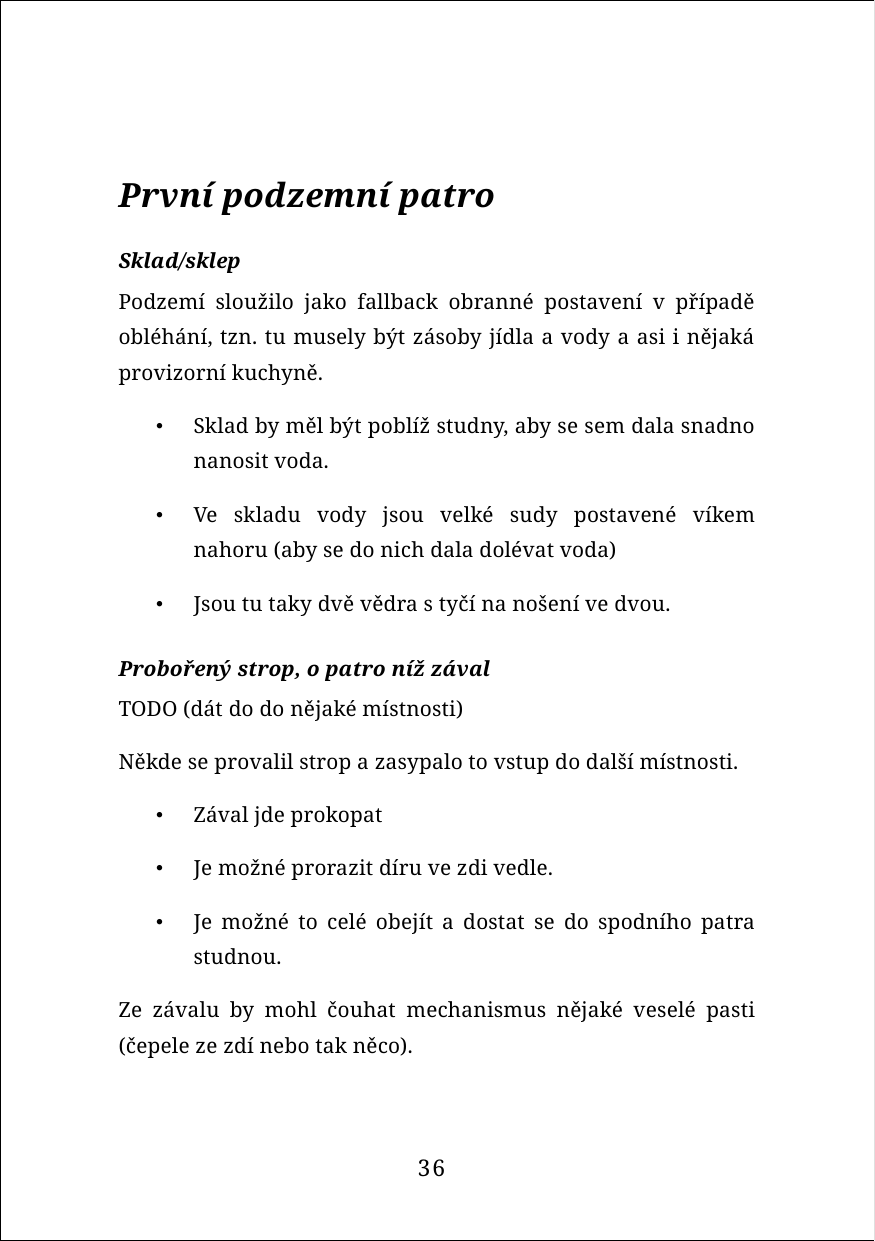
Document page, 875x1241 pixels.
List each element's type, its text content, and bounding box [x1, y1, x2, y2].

list Je možné to celé obejít a dostat se do spodního patra studnou. [156, 907, 756, 971]
subtitle První podzemní patro [118, 172, 756, 217]
list Sklad by měl být poblíž studny, aby se sem dala snadno nanosit voda. [156, 411, 756, 475]
list Zával jde prokopat [156, 800, 756, 829]
text Podzemí sloužilo jako fallback obranné postavení v případě obléhání, tzn. tu musely být zásoby jídla a vody a asi i nějaká provizorní kuchyně. [118, 287, 756, 386]
text TODO (dát do do nějaké místnosti) [118, 694, 756, 722]
list Ve skladu vody jsou velké sudy postavené víkem nahoru (aby se do nich dala dolévat voda) [156, 500, 756, 564]
text Ze závalu by mohl čouhat mechanismus nějaké veselé pasti (čepele ze zdí nebo tak něco). [118, 996, 756, 1059]
list Jsou tu taky dvě vědra s tyčí na nošení ve dvou. [156, 589, 756, 617]
subtitle Probořený strop, o patro níž zával [118, 654, 756, 682]
text Někde se provalil strop a zasypalo to vstup do další místnosti. [118, 747, 756, 776]
subtitle Sklad/sklep [118, 247, 756, 275]
list Je možné prorazit díru ve zdi vedle. [156, 853, 756, 882]
